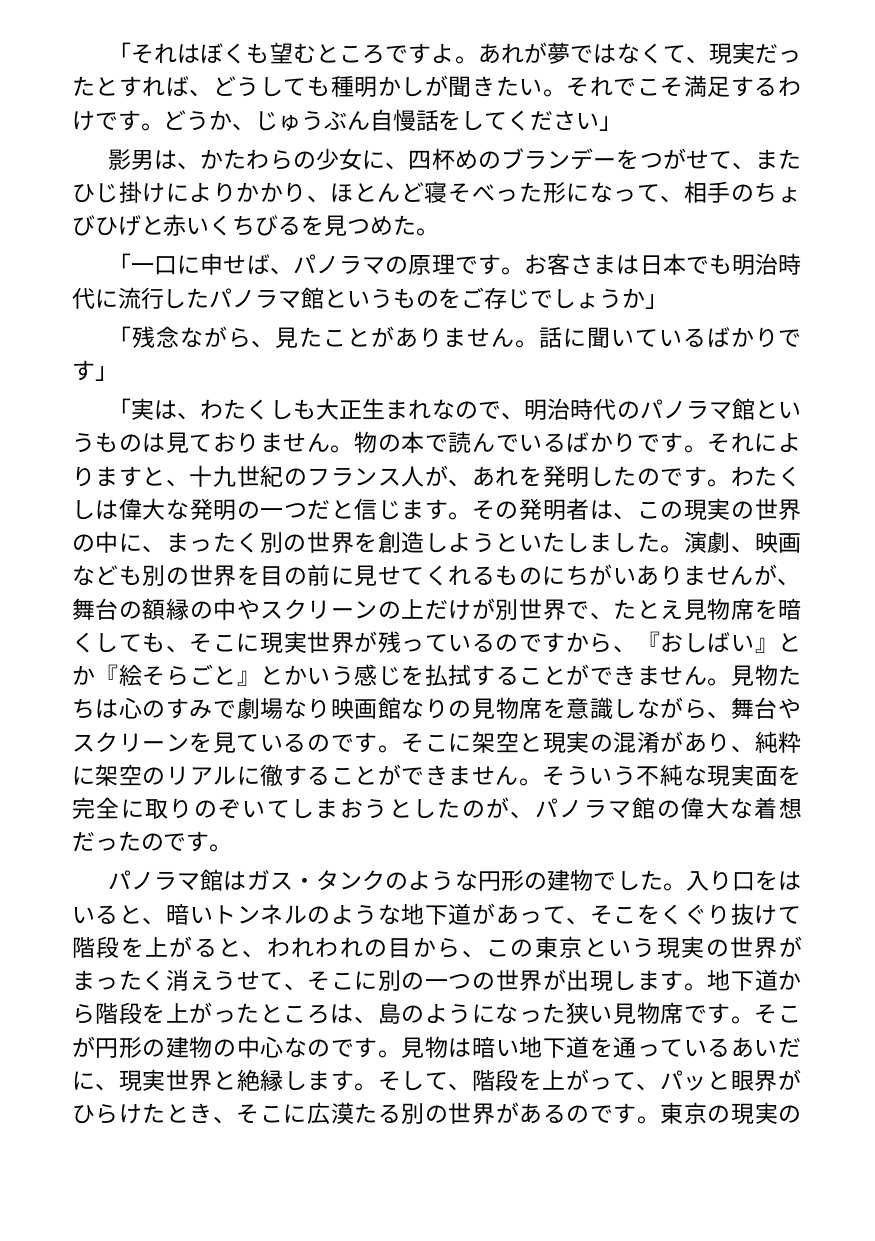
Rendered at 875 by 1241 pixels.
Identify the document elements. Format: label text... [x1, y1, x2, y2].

text パノラマ館はガス・タンクのような円形の建物でした。入り口をはいると、暗いトンネルのような地下道があって、そこをくぐり抜けて階段を上がると、われわれの目から、この東京という現実の世界がまったく消えうせて、そこに別の一つの世界が出現します。地下道から階段を上がったところは、島のようになった狭い見物席です。そこが円形の建物の中心なのです。見物は暗い地下道を通っているあいだに、現実世界と絶縁します。そして、階段を上がって、パッと眼界がひらけたとき、そこに広漠たる別の世界があるのです。東京の現実の [72, 863, 802, 1129]
text 「それはぼくも望むところですよ。あれが夢ではなくて、現実だったとすれば、どうしても種明かしが聞きたい。それでこそ満足するわけです。どうか、じゅうぶん自慢話をしてください」 [72, 36, 802, 136]
text 影男は、かたわらの少女に、四杯めのブランデーをつがせて、またひじ掛けによりかかり、ほとんど寝そべった形になって、相手のちょびひげと赤いくちびるを見つめた。 [72, 142, 802, 241]
text 「一口に申せば、パノラマの原理です。お客さまは日本でも明治時代に流行したパノラマ館というものをご存じでしょうか」 [72, 247, 802, 314]
text 「実は、わたくしも大正生まれなので、明治時代のパノラマ館というものは見ておりません。物の本で読んでいるばかりです。それによりますと、十九世紀のフランス人が、あれを発明したのです。わたくしは偉大な発明の一つだと信じます。その発明者は、この現実の世界の中に、まったく別の世界を創造しようといたしました。演劇、映画なども別の世界を目の前に見せてくれるものにちがいありませんが、舞台の額縁の中やスクリーンの上だけが別世界で、たとえ見物席を暗くしても、そこに現実世界が残っているのですから、『おしばい』とか『絵そらごと』とかいう感じを払拭することができません。見物たちは心のすみで劇場なり映画館なりの見物席を意識しながら、舞台やスクリーンを見ているのです。そこに架空と現実の混淆があり、純粋に架空のリアルに徹することができません。そういう不純な現実面を完全に取りのぞいてしまおうとしたのが、パノラマ館の偉大な着想だったのです。 [72, 392, 802, 857]
text 「残念ながら、見たことがありません。話に聞いているばかりです」 [72, 320, 802, 386]
